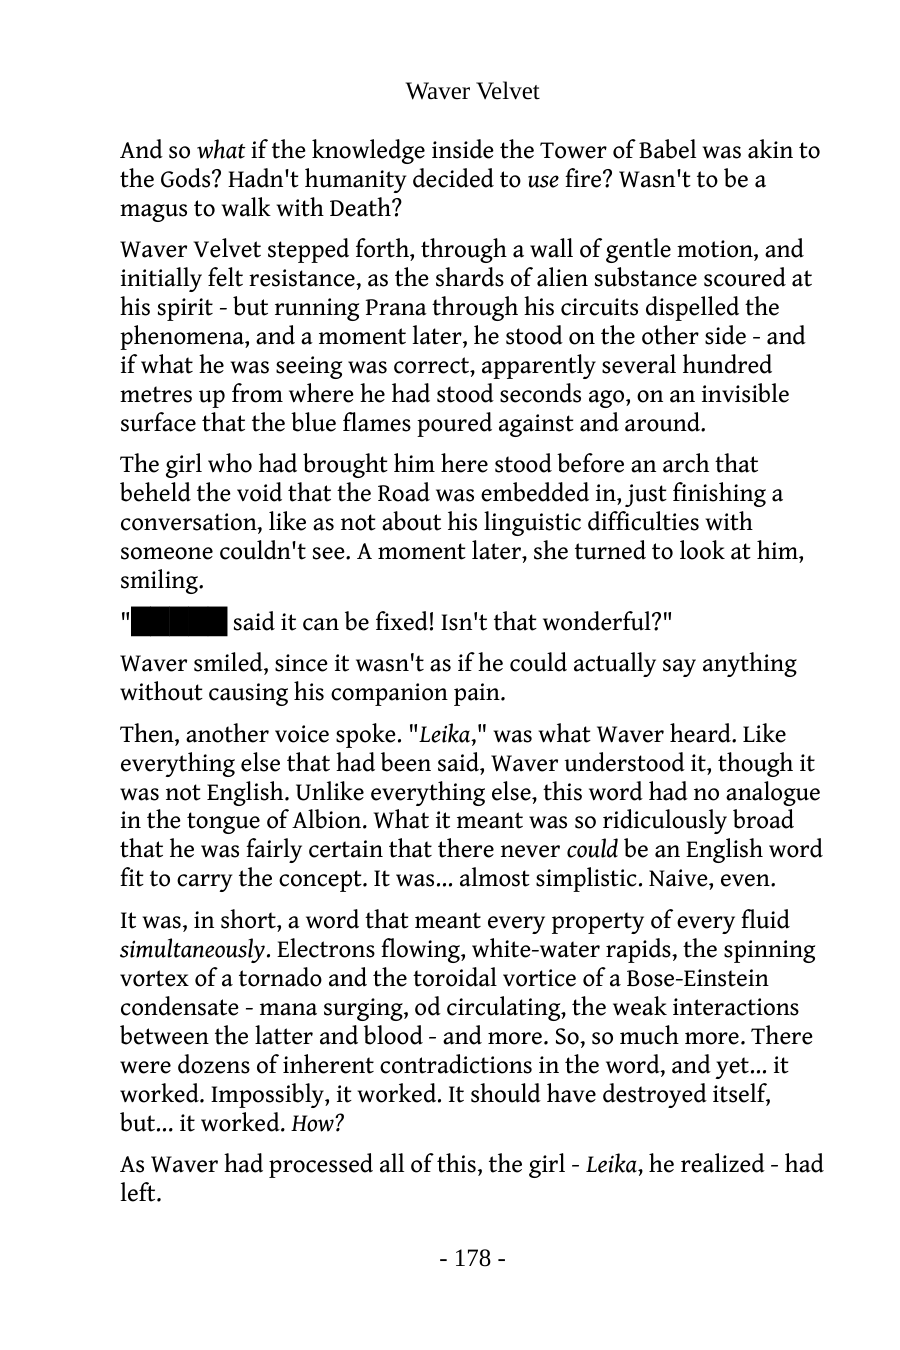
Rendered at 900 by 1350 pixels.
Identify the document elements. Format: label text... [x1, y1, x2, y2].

text "█████ said it can be fixed! Isn't that wonderful?" [120, 608, 825, 637]
text Then, another voice spoke. "Leika," was what Waver heard. Like everything else that had been said, Waver understood it, though it was not English. Unlike everything else, this word had no analogue in the tongue of Albion. What it meant was so ridiculously broad that he was fairly certain that there never could be an English word fit to carry the concept. It was... almost simplistic. Naive, even. [120, 720, 825, 894]
text As Waver had processed all of this, the girl - Leika, he realized - had left. [120, 1151, 825, 1208]
text It was, in short, a word that meant every property of every fluid simultaneously. Electrons flowing, white-water rapids, the spinning vortex of a tornado and the toroidal vortice of a Bose-Einstein condensate - mana surging, od circulating, the weak interactions between the latter and blood - and more. So, so much more. There were dozens of inherent contradictions in the word, and yet... it worked. Impossibly, it worked. It should have destroyed itself, but... it worked. How? [120, 906, 825, 1138]
text The girl who had brought him here stood before an arch that beheld the void that the Road was embedded in, just finishing a conversation, like as not about his linguistic difficulties with someone couldn't see. A moment later, she turned to look at him, smiling. [120, 451, 825, 596]
text Waver Velvet stepped forth, through a wall of gentle motion, and initially felt resistance, as the shards of alien substance scoured at his spirit - but running Prana through his circuits dispelled the phenomena, and a moment later, he stood on the other side - and if what he was seeing was correct, apparently several hundred metres up from where he had stood seconds ago, on an invisible surface that the blue flames poured against and around. [120, 236, 825, 438]
text And so what if the knowledge inside the Tower of Babel was akin to the Gods? Hadn't humanity decided to use fire? Wasn't to be a magus to walk with Death? [120, 136, 825, 223]
text Waver smiled, since it wasn't as if he could actually say anything without causing his companion pain. [120, 650, 825, 708]
